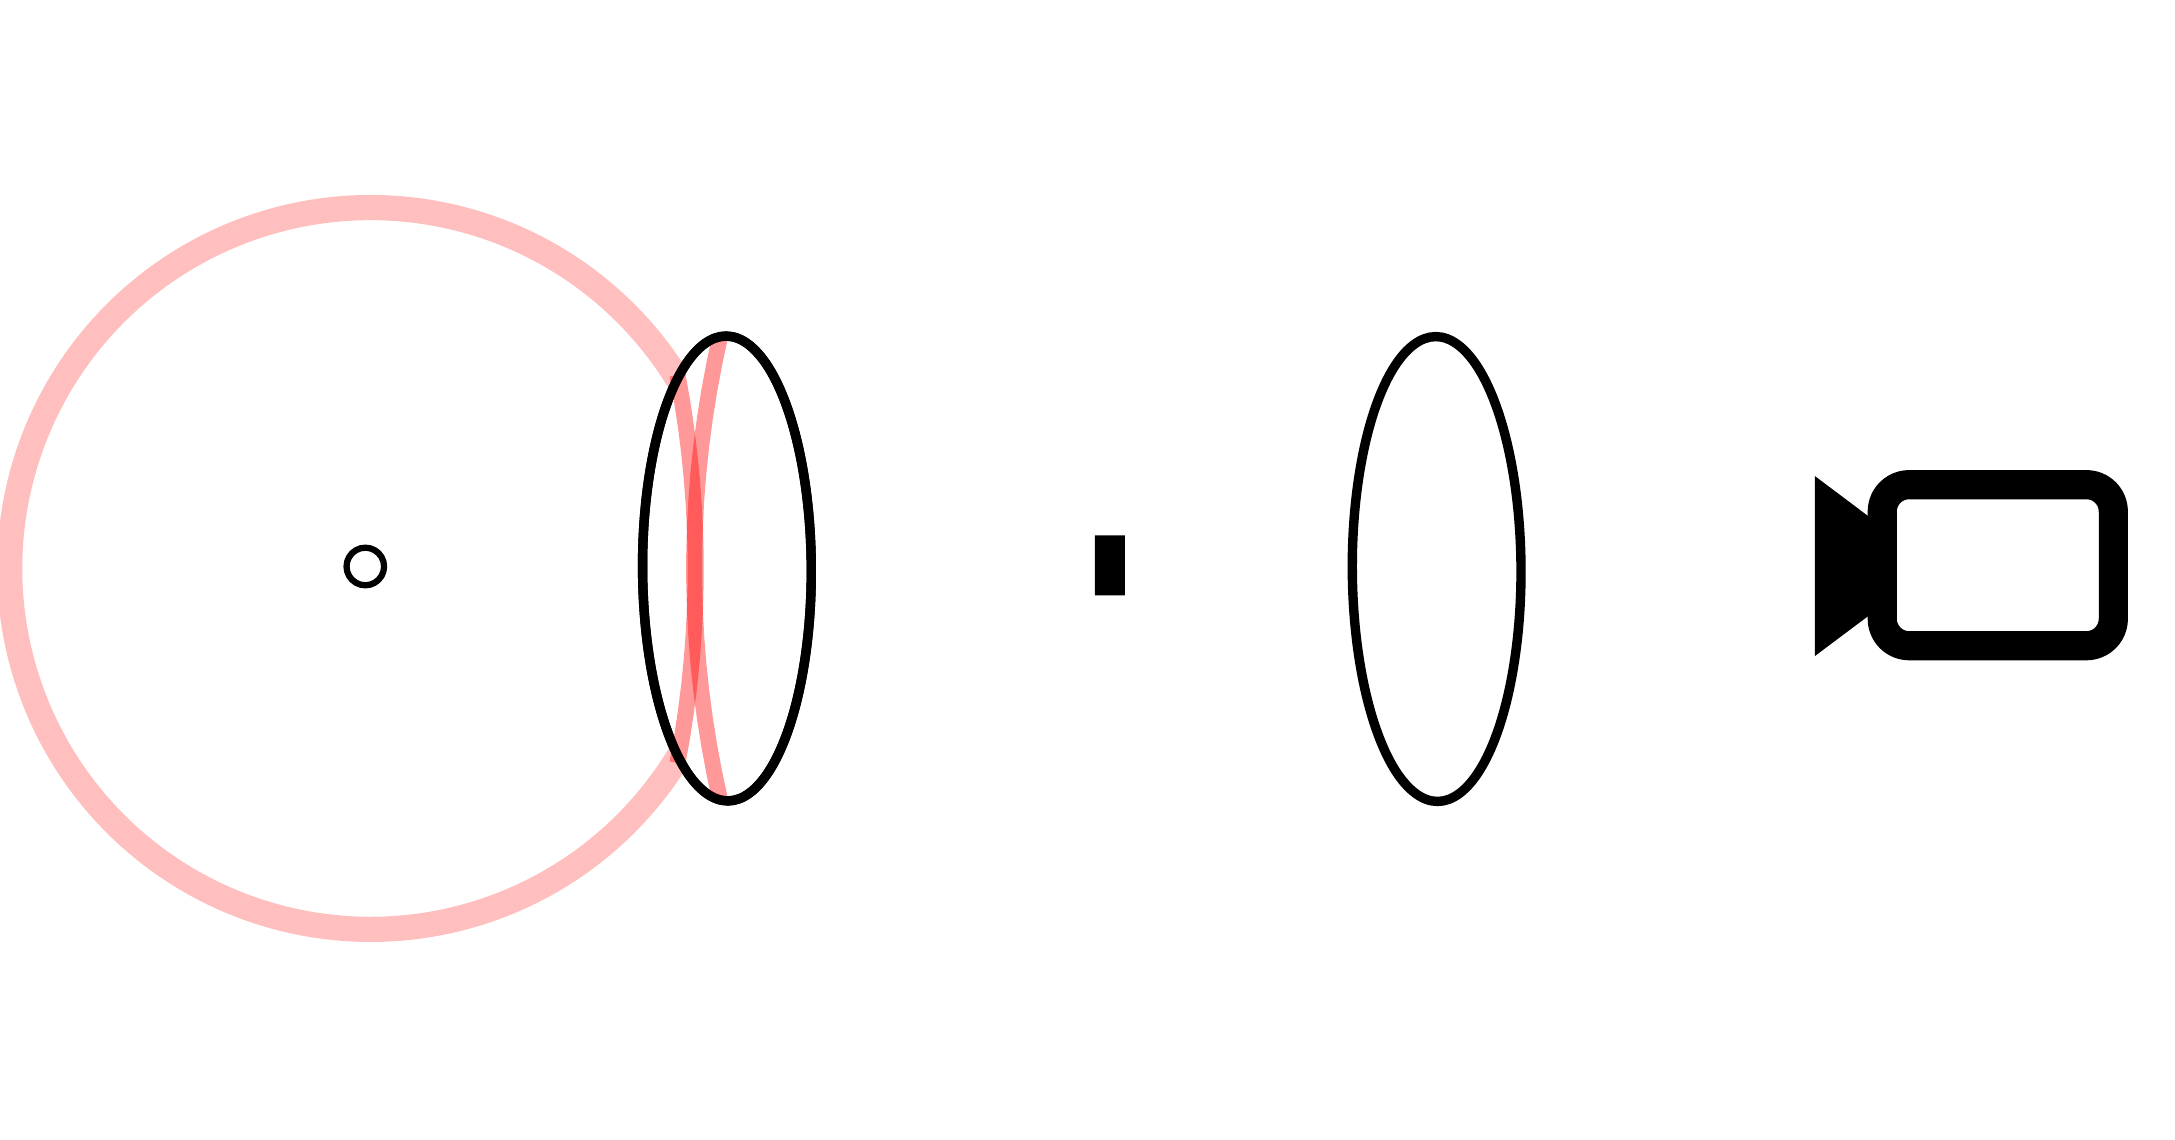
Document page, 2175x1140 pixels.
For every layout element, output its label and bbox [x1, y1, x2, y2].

text_box [648, 341, 806, 796]
text_box [1352, 336, 1522, 802]
text_box [1094, 535, 1125, 596]
text_box [1814, 476, 1875, 657]
text_box [0, 194, 682, 942]
text_box [1882, 484, 2114, 646]
